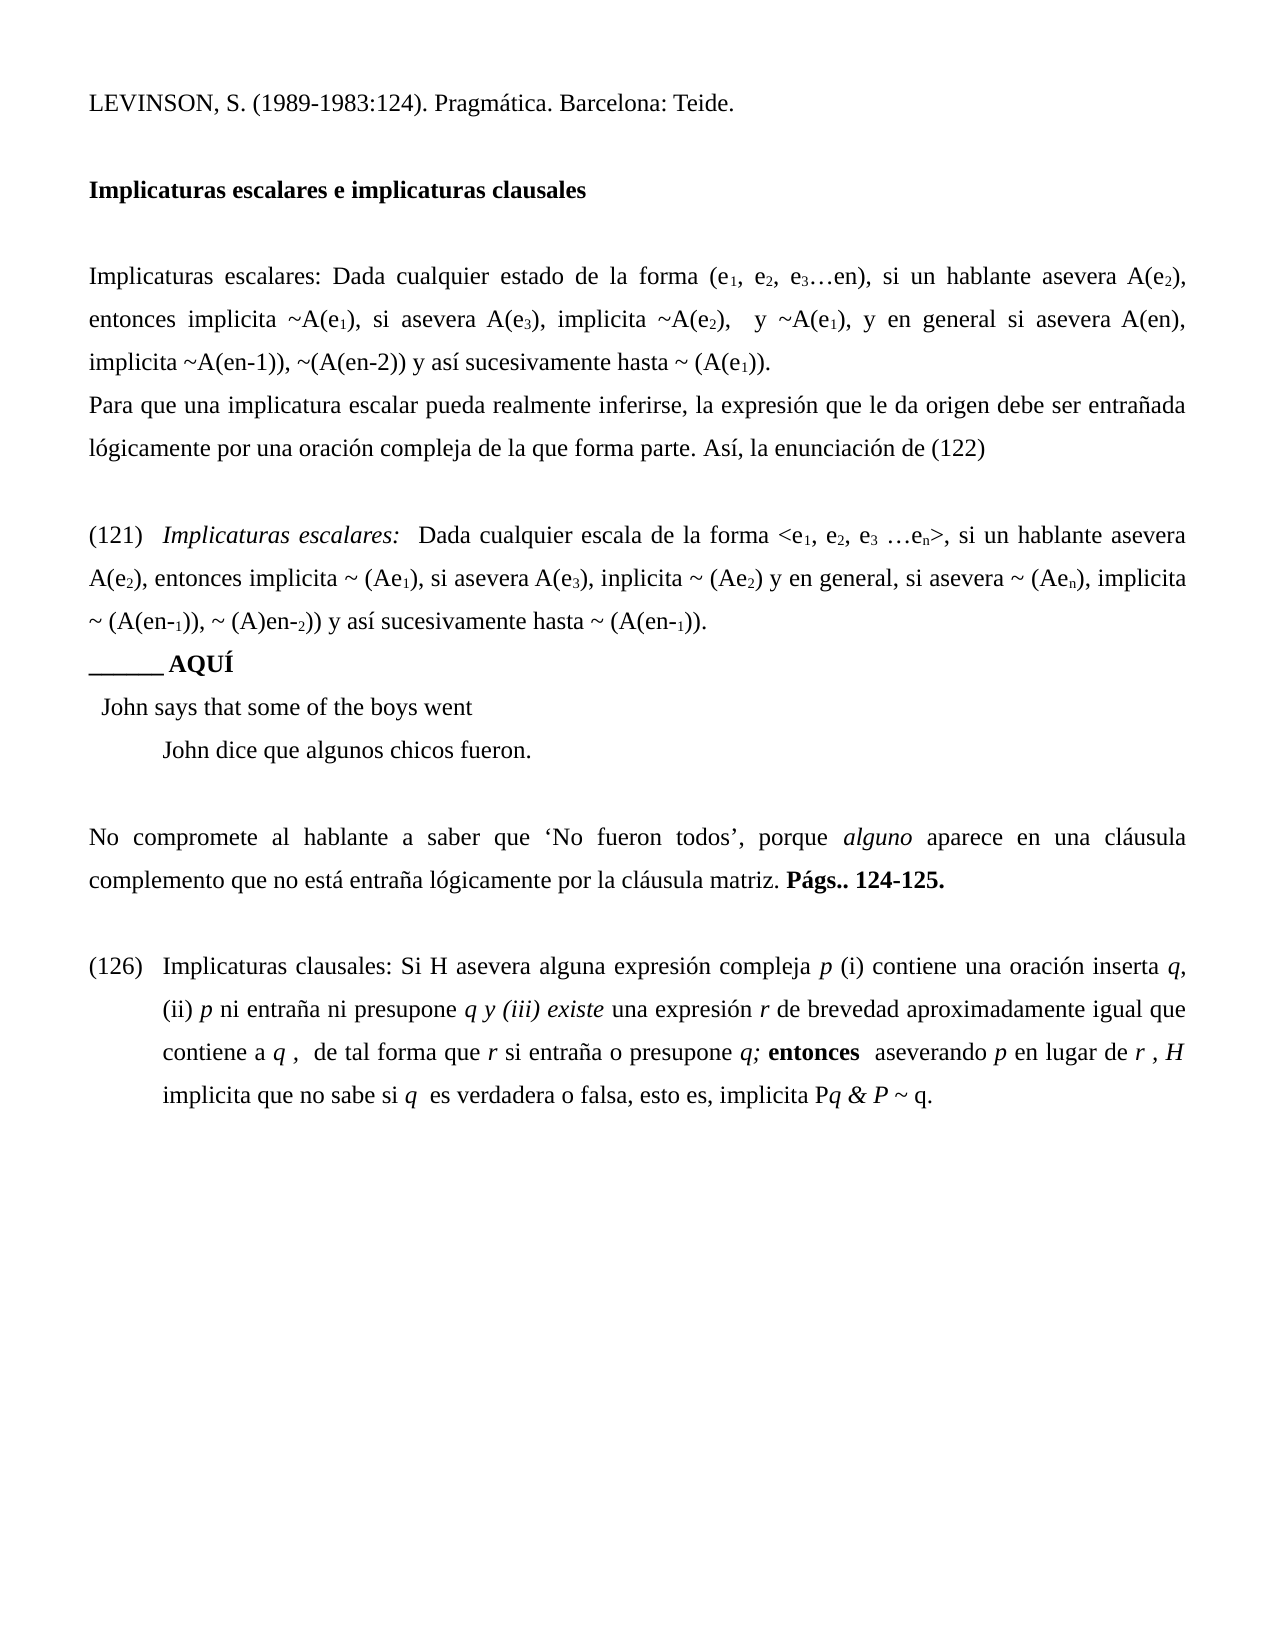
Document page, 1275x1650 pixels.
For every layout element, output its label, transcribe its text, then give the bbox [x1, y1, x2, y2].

text John says that some of the boys went [88, 692, 1186, 721]
text Para que una implicatura escalar pueda realmente inferirse, la expresión que le da origen debe ser entrañada lógicamente por una oración compleja de la que forma parte. Así, la enunciación de (122) [88, 390, 1186, 462]
text LEVINSON, S. (1989-1983:124). Pragmática. Barcelona: Teide. [88, 88, 1186, 117]
text Implicaturas escalares e implicaturas clausales [88, 175, 1186, 203]
text No compromete al hablante a saber que ‘No fueron todos’, porque alguno aparece en una cláusula complemento que no está entraña lógicamente por la cláusula matriz. Págs.. 124-125. [88, 822, 1186, 893]
text John dice que algunos chicos fueron. [88, 735, 1186, 764]
text (126) Implicaturas clausales: Si H asevera alguna expresión compleja p (i) contiene una oración inserta q, (ii) p ni entraña ni presupone q y (iii) existe una expresión r de brevedad aproximadamente igual que contiene a q , de tal forma que r si entraña o presupone q; entonces aseverando p en lugar de r , H implicita que no sabe si q es verdadera o falsa, esto es, implicita Pq & P ~ q. [88, 951, 1186, 1109]
text Implicaturas escalares: Dada cualquier estado de la forma (e1, e2, e3…en), si un hablante asevera A(e2), entonces implicita ~A(e1), si asevera A(e3), implicita ~A(e2), y ~A(e1), y en general si asevera A(en), implicita ~A(en-1)), ~(A(en-2)) y así sucesivamente hasta ~ (A(e1)). [88, 261, 1186, 376]
text (121) Implicaturas escalares: Dada cualquier escala de la forma <e1, e2, e3 …en>, si un hablante asevera A(e2), entonces implicita ~ (Ae1), si asevera A(e3), inplicita ~ (Ae2) y en general, si asevera ~ (Aen), implicita ~ (A(en-1)), ~ (A)en-2)) y así sucesivamente hasta ~ (A(en-1)). [88, 520, 1186, 635]
text ______ AQUÍ [88, 649, 1186, 678]
